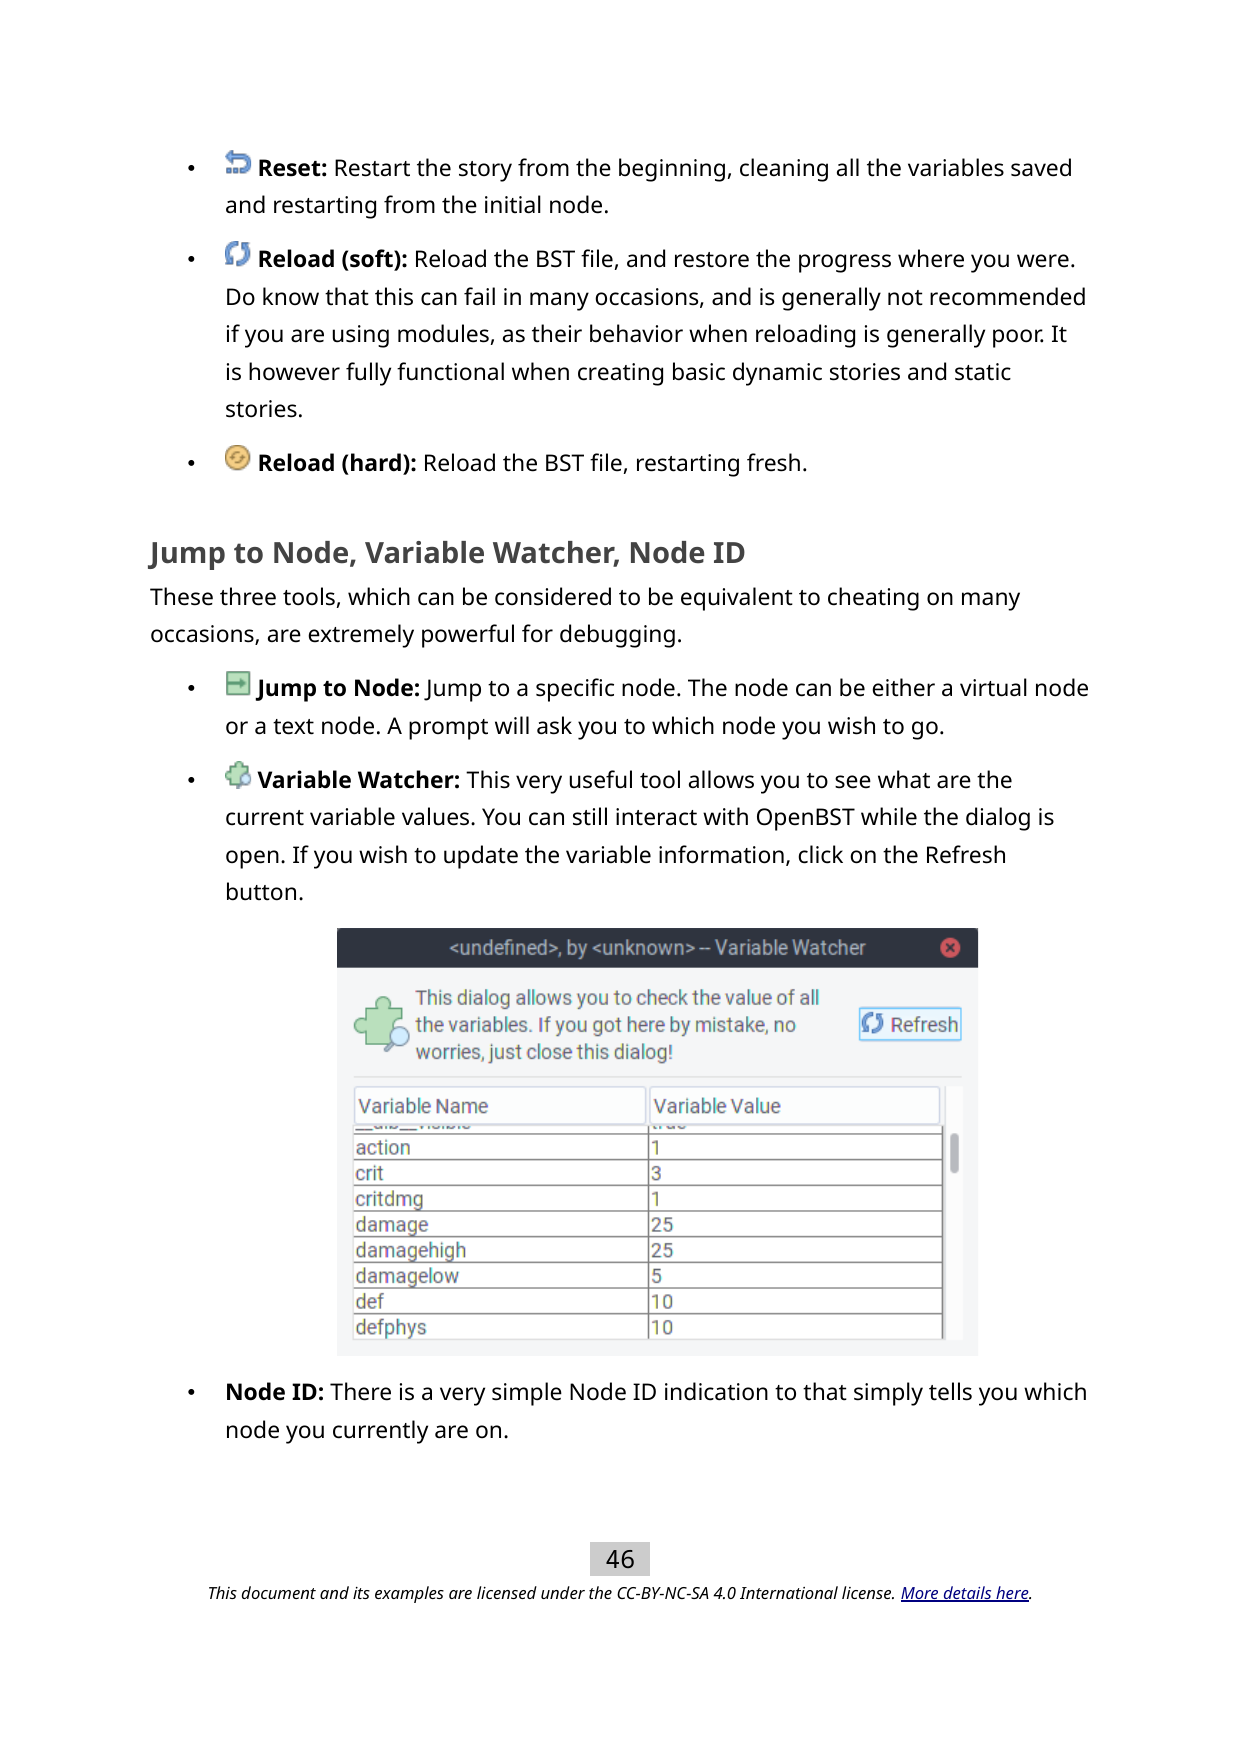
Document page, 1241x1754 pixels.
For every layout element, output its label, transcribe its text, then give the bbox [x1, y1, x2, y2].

list Jump to Node: Jump to a specific node. The node can be either a virtual node or a text node. A prompt will ask you to which node you wish to go. [187, 670, 1090, 741]
picture [225, 670, 252, 697]
picture [225, 150, 252, 177]
picture [225, 241, 252, 268]
picture [337, 928, 979, 1356]
picture [225, 761, 252, 789]
list Reset: Restart the story from the beginning, cleaning all the variables saved and restarting from the initial node. [187, 150, 1090, 221]
text These three tools, which can be considered to be equivalent to cheating on many occasions, are extremely powerful for debugging. [150, 581, 1090, 649]
picture [225, 445, 252, 472]
list Variable Watcher: This very useful tool allows you to see what are the current variable values. You can still interact with OpenBST while the dialog is open. If you wish to update the variable information, click on the Refresh button. [187, 762, 1090, 907]
list Reload (hard): Reload the BST file, restarting fresh. [187, 445, 1090, 478]
subtitle Jump to Node, Variable Watcher, Node ID [150, 533, 1090, 572]
list Reload (soft): Reload the BST file, and restore the progress where you were. Do know that this can fail in many occasions, and is generally not recommended if you are using modules, as their behavior when reloading is generally poor. It is however fully functional when creating basic dynamic stories and static stories. [187, 241, 1090, 424]
list Node ID: There is a very simple Node ID indication to that simply tells you which node you currently are on. [187, 1376, 1090, 1445]
